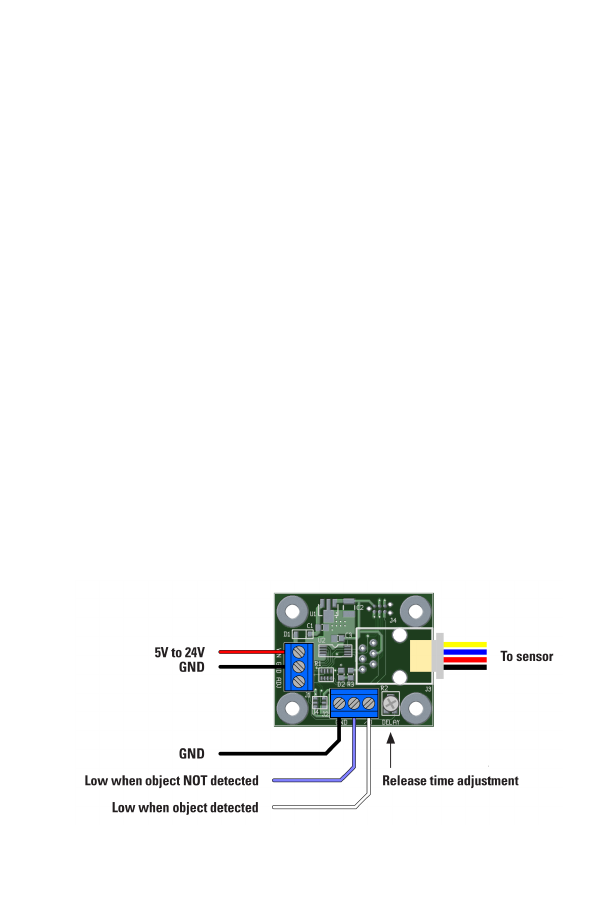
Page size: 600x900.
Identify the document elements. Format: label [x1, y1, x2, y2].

picture [75, 580, 563, 825]
